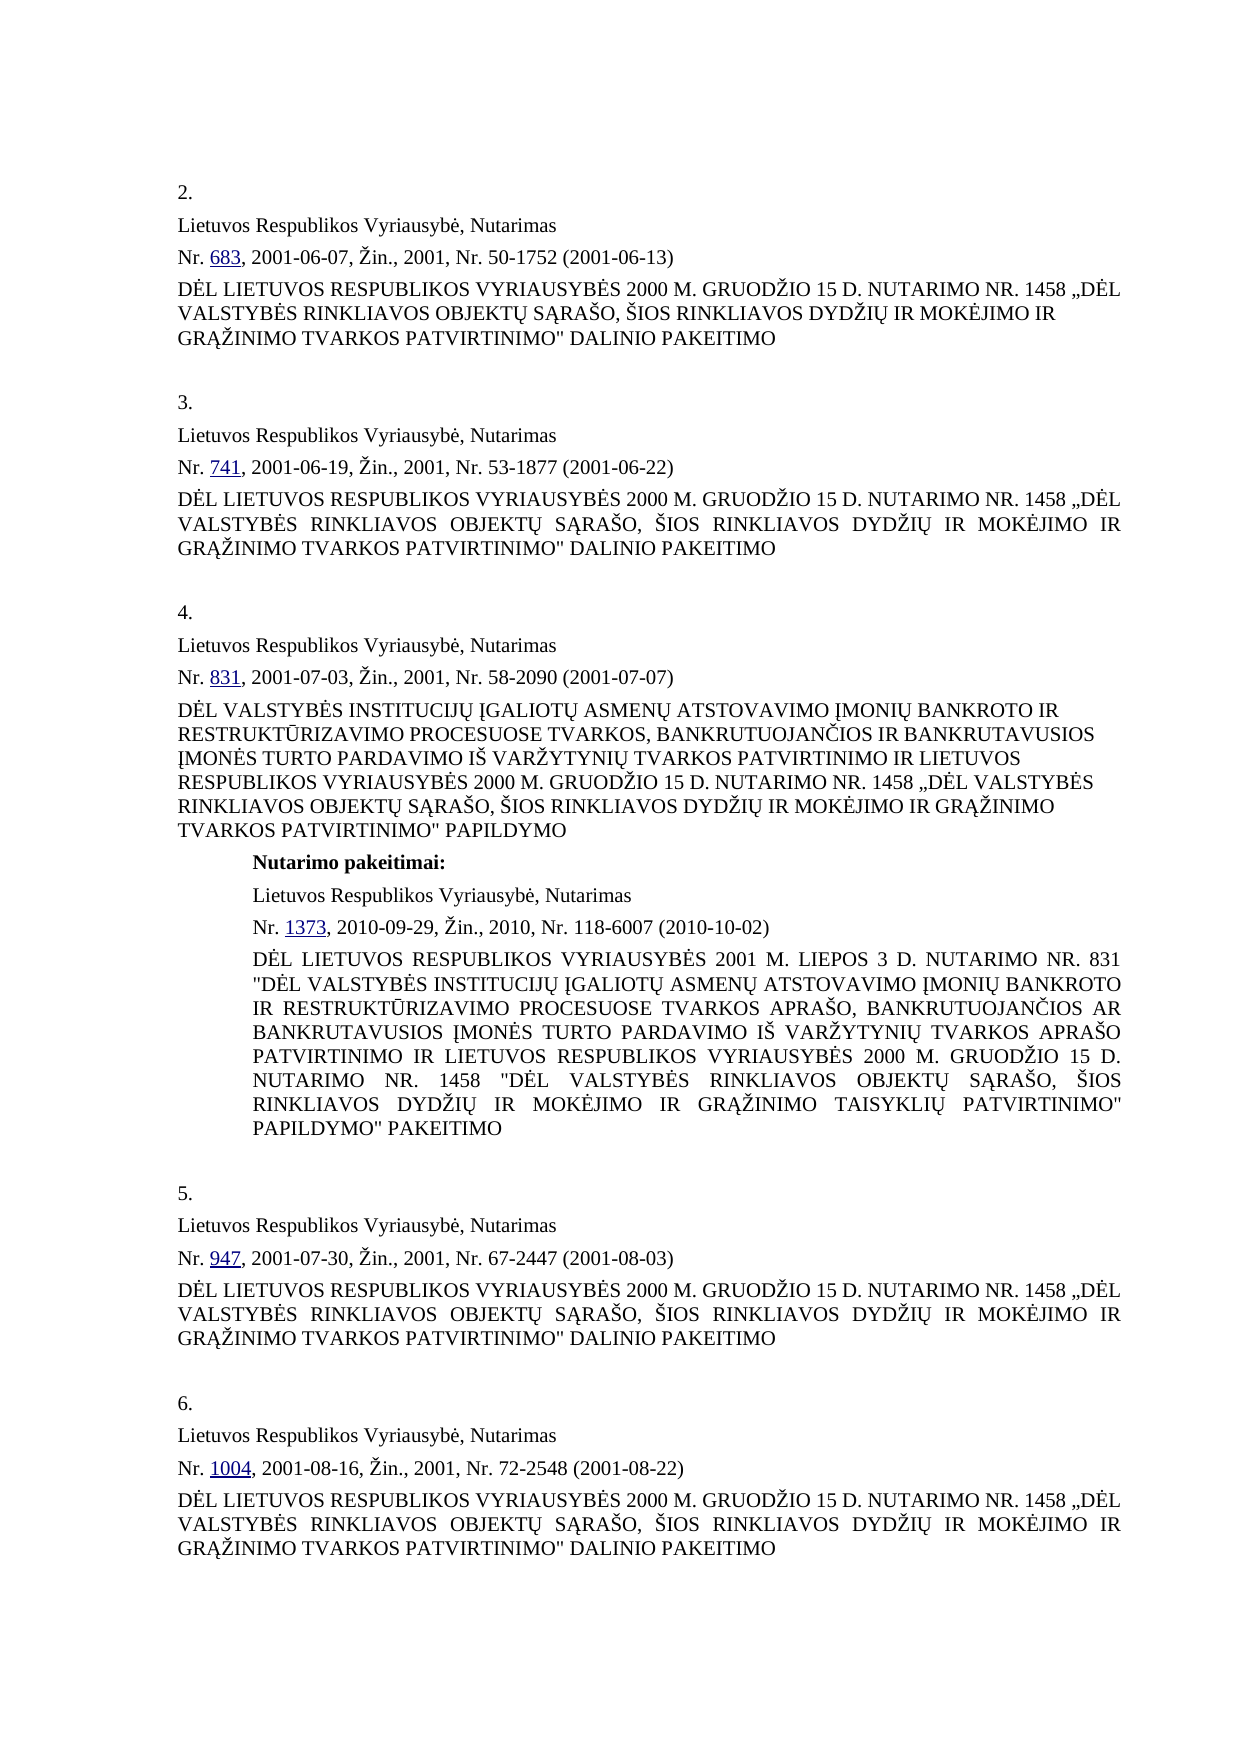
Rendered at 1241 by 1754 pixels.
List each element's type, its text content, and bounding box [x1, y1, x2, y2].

text Nr. 1373, 2010-09-29, Žin., 2010, Nr. 118-6007 (2010-10-02) [252, 915, 1122, 939]
text 6. [177, 1391, 1122, 1415]
text Lietuvos Respublikos Vyriausybė, Nutarimas [177, 633, 1122, 657]
text Lietuvos Respublikos Vyriausybė, Nutarimas [177, 212, 1122, 237]
text Nutarimo pakeitimai: [252, 850, 1122, 874]
text DĖL LIETUVOS RESPUBLIKOS VYRIAUSYBĖS 2001 M. LIEPOS 3 D. NUTARIMO NR. 831 "DĖL VALSTYBĖS INSTITUCIJŲ ĮGALIOTŲ ASMENŲ ATSTOVAVIMO ĮMONIŲ BANKROTO IR RESTRUKTŪRIZAVIMO PROCESUOSE TVARKOS APRAŠO, BANKRUTUOJANČIOS AR BANKRUTAVUSIOS ĮMONĖS TURTO PARDAVIMO IŠ VARŽYTYNIŲ TVARKOS APRAŠO PATVIRTINIMO IR LIETUVOS RESPUBLIKOS VYRIAUSYBĖS 2000 M. GRUODŽIO 15 D. NUTARIMO NR. 1458 "DĖL VALSTYBĖS RINKLIAVOS OBJEKTŲ SĄRAŠO, ŠIOS RINKLIAVOS DYDŽIŲ IR MOKĖJIMO IR GRĄŽINIMO TAISYKLIŲ PATVIRTINIMO" PAPILDYMO" PAKEITIMO [252, 947, 1122, 1140]
text Nr. 947, 2001-07-30, Žin., 2001, Nr. 67-2447 (2001-08-03) [177, 1245, 1122, 1269]
text Lietuvos Respublikos Vyriausybė, Nutarimas [252, 883, 1122, 907]
text 2. [177, 180, 1122, 204]
text Nr. 683, 2001-06-07, Žin., 2001, Nr. 50-1752 (2001-06-13) [177, 245, 1122, 269]
text DĖL LIETUVOS RESPUBLIKOS VYRIAUSYBĖS 2000 M. GRUODŽIO 15 D. NUTARIMO NR. 1458 „DĖL VALSTYBĖS RINKLIAVOS OBJEKTŲ SĄRAŠO, ŠIOS RINKLIAVOS DYDŽIŲ IR MOKĖJIMO IR GRĄŽINIMO TVARKOS PATVIRTINIMO" DALINIO PAKEITIMO [177, 1488, 1122, 1560]
text DĖL VALSTYBĖS INSTITUCIJŲ ĮGALIOTŲ ASMENŲ ATSTOVAVIMO ĮMONIŲ BANKROTO IR RESTRUKTŪRIZAVIMO PROCESUOSE TVARKOS, BANKRUTUOJANČIOS IR BANKRUTAVUSIOS ĮMONĖS TURTO PARDAVIMO IŠ VARŽYTYNIŲ TVARKOS PATVIRTINIMO IR LIETUVOS RESPUBLIKOS VYRIAUSYBĖS 2000 M. GRUODŽIO 15 D. NUTARIMO NR. 1458 „DĖL VALSTYBĖS RINKLIAVOS OBJEKTŲ SĄRAŠO, ŠIOS RINKLIAVOS DYDŽIŲ IR MOKĖJIMO IR GRĄŽINIMO TVARKOS PATVIRTINIMO" PAPILDYMO [177, 697, 1122, 842]
text 3. [177, 390, 1122, 414]
text Lietuvos Respublikos Vyriausybė, Nutarimas [177, 1213, 1122, 1237]
text Nr. 741, 2001-06-19, Žin., 2001, Nr. 53-1877 (2001-06-22) [177, 455, 1122, 479]
text DĖL LIETUVOS RESPUBLIKOS VYRIAUSYBĖS 2000 M. GRUODŽIO 15 D. NUTARIMO NR. 1458 „DĖL VALSTYBĖS RINKLIAVOS OBJEKTŲ SĄRAŠO, ŠIOS RINKLIAVOS DYDŽIŲ IR MOKĖJIMO IR GRĄŽINIMO TVARKOS PATVIRTINIMO" DALINIO PAKEITIMO [177, 1278, 1122, 1350]
text 4. [177, 600, 1122, 624]
text Lietuvos Respublikos Vyriausybė, Nutarimas [177, 1423, 1122, 1447]
text Nr. 831, 2001-07-03, Žin., 2001, Nr. 58-2090 (2001-07-07) [177, 665, 1122, 689]
text DĖL LIETUVOS RESPUBLIKOS VYRIAUSYBĖS 2000 M. GRUODŽIO 15 D. NUTARIMO NR. 1458 „DĖL VALSTYBĖS RINKLIAVOS OBJEKTŲ SĄRAŠO, ŠIOS RINKLIAVOS DYDŽIŲ IR MOKĖJIMO IR GRĄŽINIMO TVARKOS PATVIRTINIMO" DALINIO PAKEITIMO [177, 487, 1122, 559]
text DĖL LIETUVOS RESPUBLIKOS VYRIAUSYBĖS 2000 M. GRUODŽIO 15 D. NUTARIMO NR. 1458 „DĖL VALSTYBĖS RINKLIAVOS OBJEKTŲ SĄRAŠO, ŠIOS RINKLIAVOS DYDŽIŲ IR MOKĖJIMO IR GRĄŽINIMO TVARKOS PATVIRTINIMO" DALINIO PAKEITIMO [177, 277, 1122, 349]
text 5. [177, 1181, 1122, 1205]
text Nr. 1004, 2001-08-16, Žin., 2001, Nr. 72-2548 (2001-08-22) [177, 1456, 1122, 1479]
text Lietuvos Respublikos Vyriausybė, Nutarimas [177, 423, 1122, 447]
